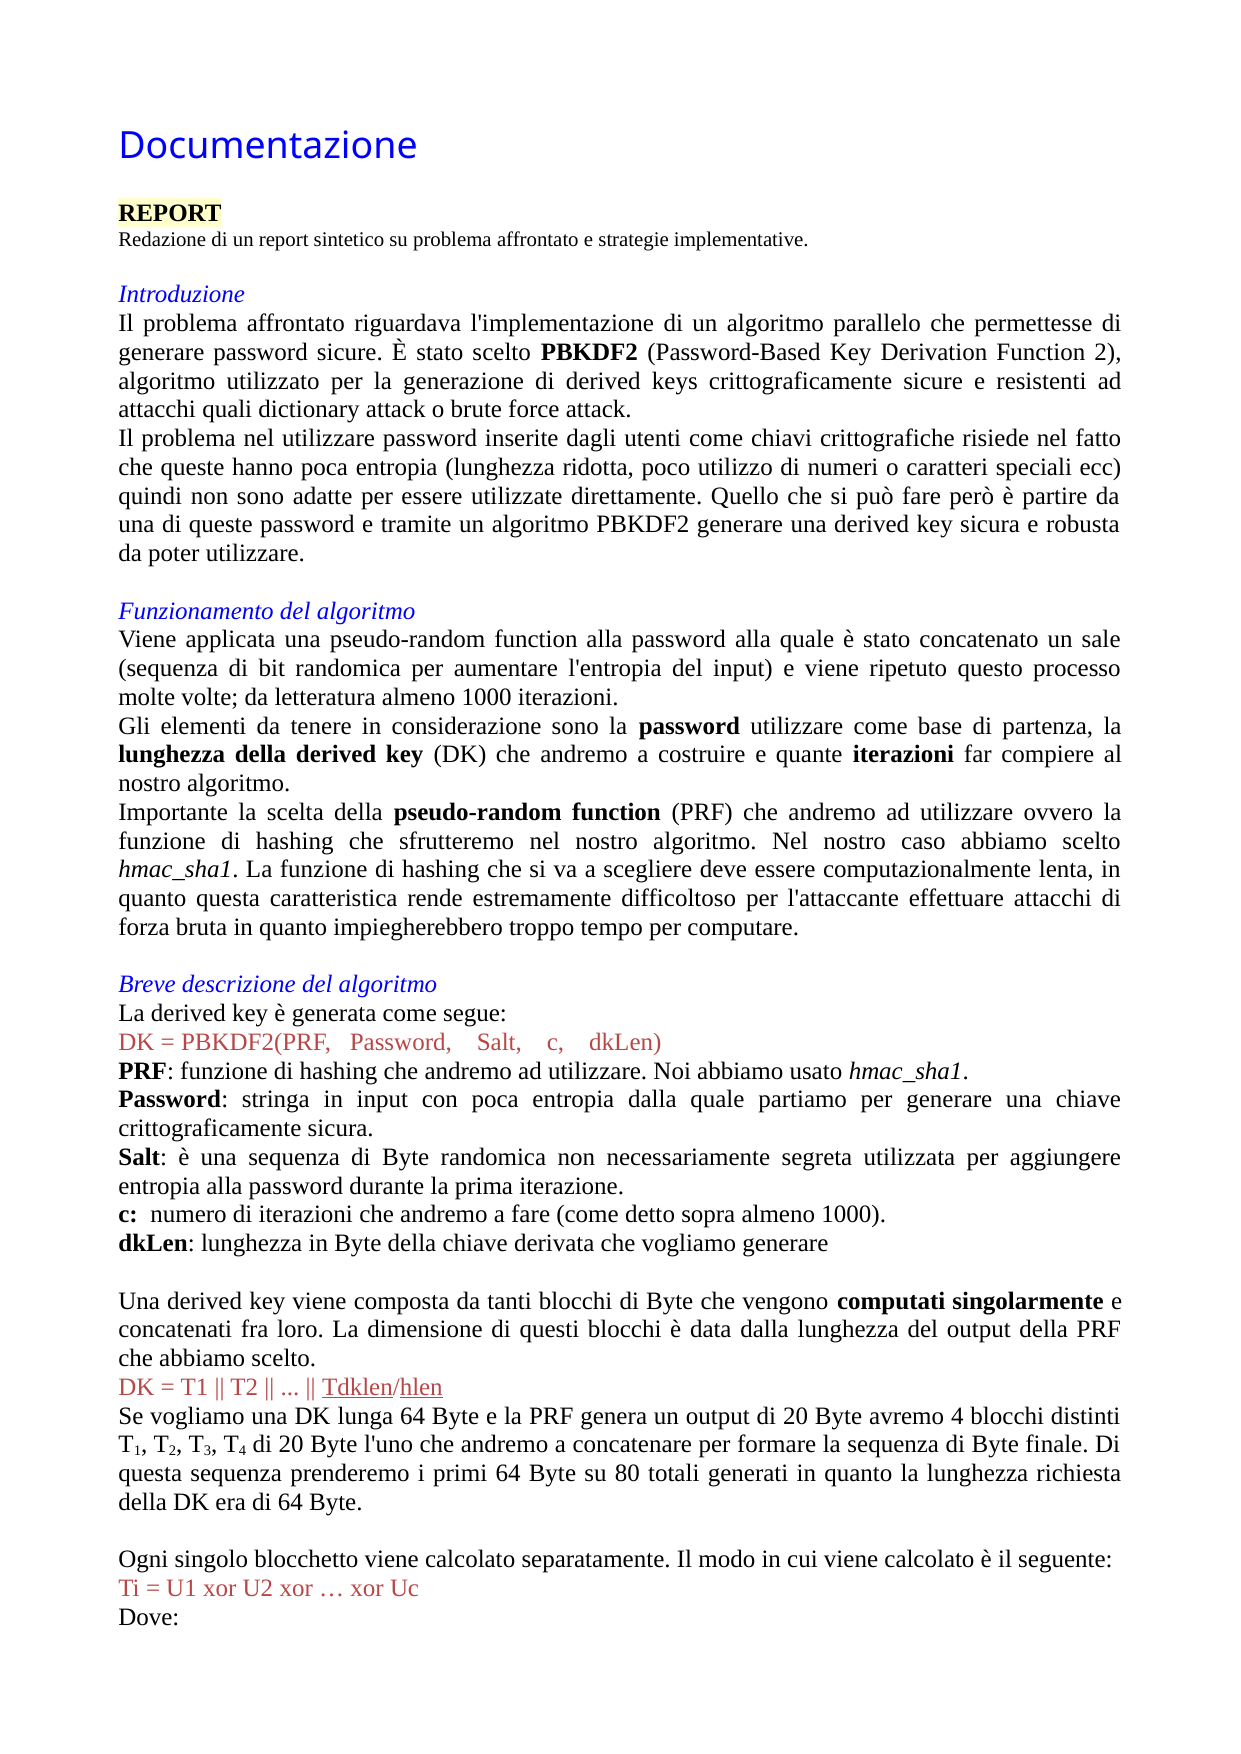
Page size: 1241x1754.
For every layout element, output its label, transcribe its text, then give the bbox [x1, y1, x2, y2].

text Ti = U1 xor U2 xor … xor Uc [118, 1573, 1122, 1602]
text DK = T1 || T2 || ... || Tdklen/hlen [118, 1372, 1122, 1401]
text Se vogliamo una DK lunga 64 Byte e la PRF genera un output di 20 Byte avremo 4 blocchi distinti T1, T2, T3, T4 di 20 Byte l'uno che andremo a concatenare per formare la sequenza di Byte finale. Di questa sequenza prenderemo i primi 64 Byte su 80 totali generati in quanto la lunghezza richiesta della DK era di 64 Byte. [118, 1401, 1122, 1516]
text Salt: è una sequenza di Byte randomica non necessariamente segreta utilizzata per aggiungere entropia alla password durante la prima iterazione. [118, 1142, 1122, 1199]
text Funzionamento del algoritmo [118, 596, 1122, 624]
text REPORT [118, 198, 1122, 227]
text c: numero di iterazioni che andremo a fare (come detto sopra almeno 1000). [118, 1199, 1122, 1228]
text Password: stringa in input con poca entropia dalla quale partiamo per generare una chiave crittograficamente sicura. [118, 1084, 1122, 1142]
text Gli elementi da tenere in considerazione sono la password utilizzare come base di partenza, la lunghezza della derived key (DK) che andremo a costruire e quante iterazioni far compiere al nostro algoritmo. [118, 711, 1122, 797]
text Documentazione [118, 118, 1122, 169]
text Ogni singolo blocchetto viene calcolato separatamente. Il modo in cui viene calcolato è il seguente: [118, 1544, 1122, 1573]
text Importante la scelta della pseudo-random function (PRF) che andremo ad utilizzare ovvero la funzione di hashing che sfrutteremo nel nostro algoritmo. Nel nostro caso abbiamo scelto hmac_sha1. La funzione di hashing che si va a scegliere deve essere computazionalmente lenta, in quanto questa caratteristica rende estremamente difficoltoso per l'attaccante effettuare attacchi di forza bruta in quanto impiegherebbero troppo tempo per computare. [118, 797, 1122, 941]
text Viene applicata una pseudo-random function alla password alla quale è stato concatenato un sale (sequenza di bit randomica per aumentare l'entropia del input) e viene ripetuto questo processo molte volte; da letteratura almeno 1000 iterazioni. [118, 624, 1122, 711]
text Introduzione [118, 279, 1122, 308]
text Il problema affrontato riguardava l'implementazione di un algoritmo parallelo che permettesse di generare password sicure. È stato scelto PBKDF2 (Password-Based Key Derivation Function 2), algoritmo utilizzato per la generazione di derived keys crittograficamente sicure e resistenti ad attacchi quali dictionary attack o brute force attack. [118, 308, 1122, 423]
text PRF: funzione di hashing che andremo ad utilizzare. Noi abbiamo usato hmac_sha1. [118, 1056, 1122, 1084]
text dkLen: lunghezza in Byte della chiave derivata che vogliamo generare [118, 1228, 1122, 1257]
text La derived key è generata come segue: [118, 998, 1122, 1027]
text Redazione di un report sintetico su problema affrontato e strategie implementative. [118, 227, 1122, 251]
text Dove: [118, 1602, 1122, 1631]
text Una derived key viene composta da tanti blocchi di Byte che vengono computati singolarmente e concatenati fra loro. La dimensione di questi blocchi è data dalla lunghezza del output della PRF che abbiamo scelto. [118, 1286, 1122, 1372]
text Il problema nel utilizzare password inserite dagli utenti come chiavi crittografiche risiede nel fatto che queste hanno poca entropia (lunghezza ridotta, poco utilizzo di numeri o caratteri speciali ecc) quindi non sono adatte per essere utilizzate direttamente. Quello che si può fare però è partire da una di queste password e tramite un algoritmo PBKDF2 generare una derived key sicura e robusta da poter utilizzare. [118, 423, 1122, 567]
text DK = PBKDF2(PRF, Password, Salt, c, dkLen) [118, 1027, 1122, 1056]
text Breve descrizione del algoritmo [118, 969, 1122, 998]
